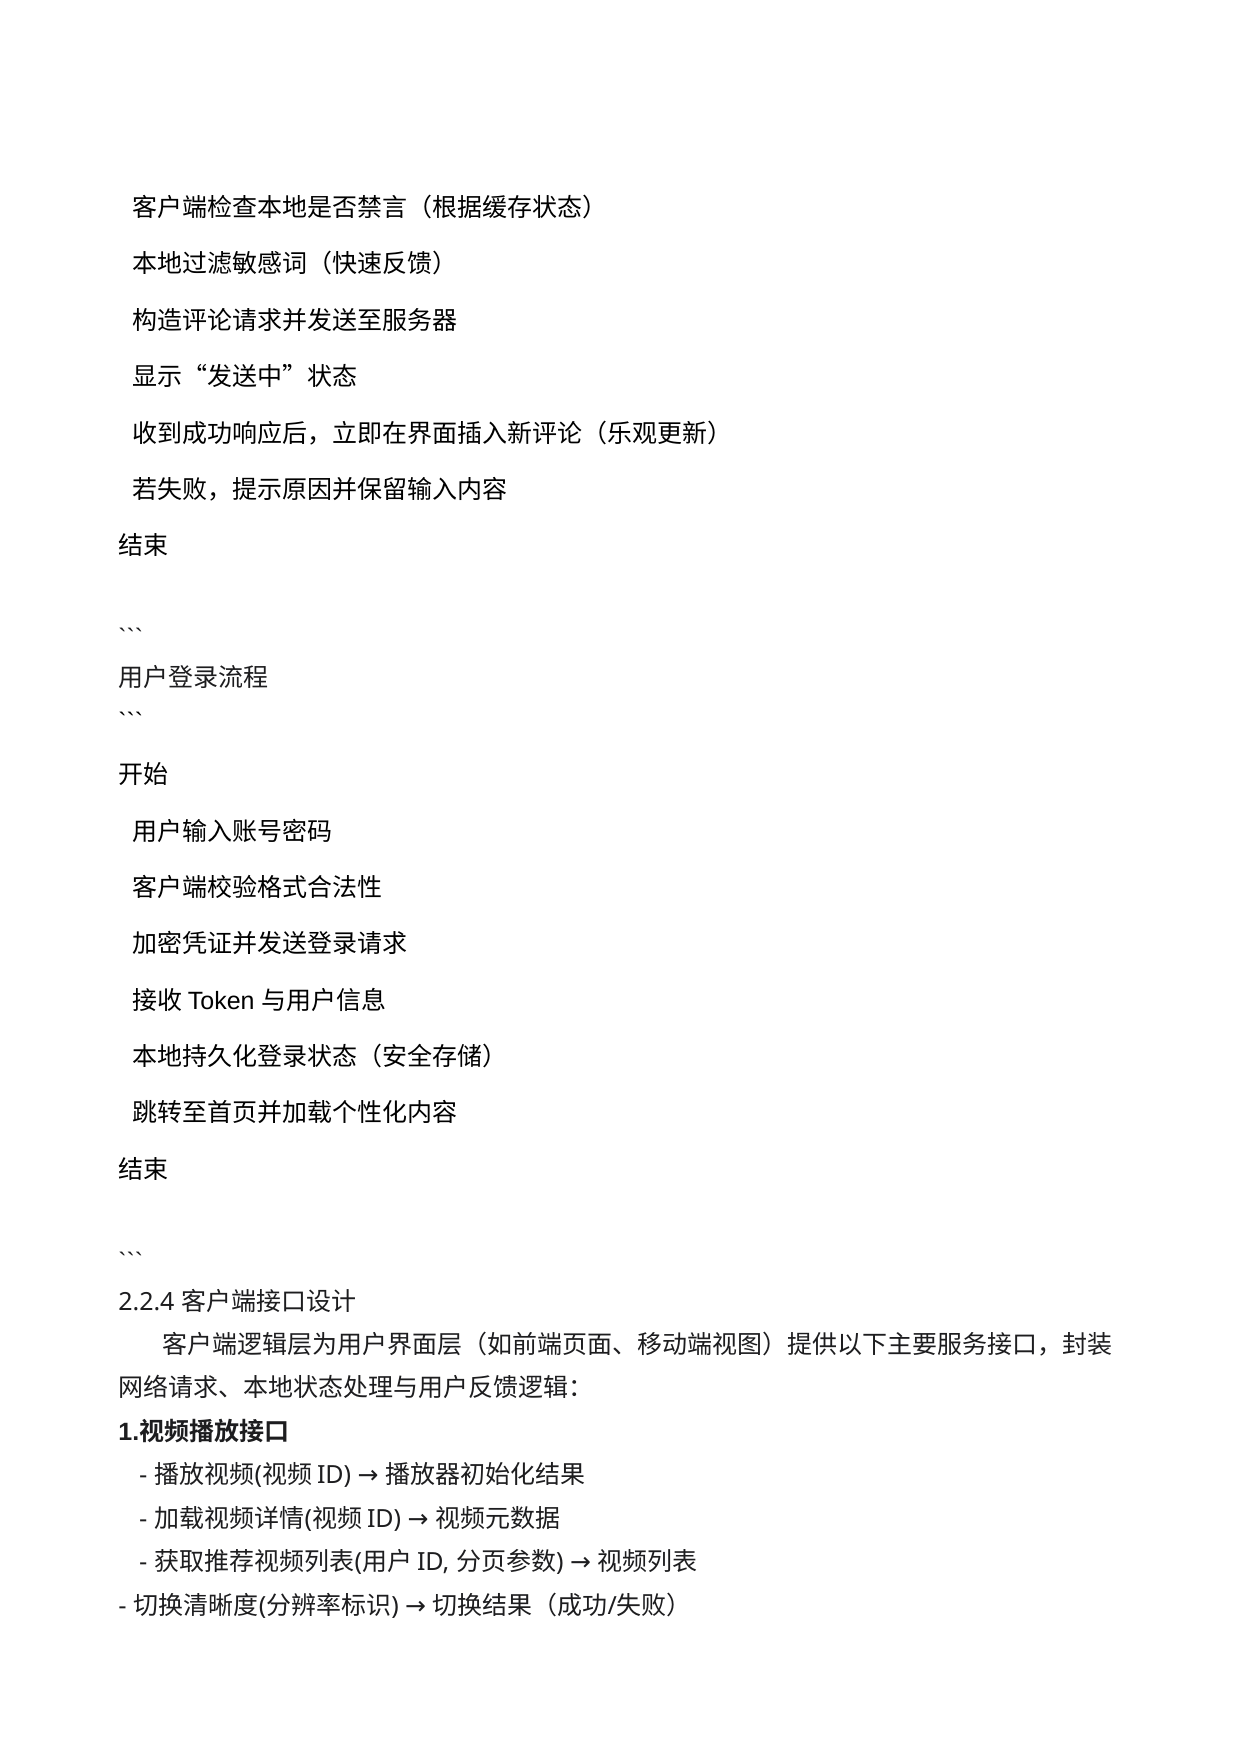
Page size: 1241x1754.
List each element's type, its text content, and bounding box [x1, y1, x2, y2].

text 构造评论请求并发送至服务器 [118, 300, 1122, 337]
text 结束 [118, 1149, 1122, 1186]
text ``` [118, 623, 1122, 652]
text 加密凭证并发送登录请求 [118, 924, 1122, 960]
text 1.视频播放接口 [118, 1411, 1122, 1448]
text ``` [118, 1247, 1122, 1275]
text 客户端校验格式合法性 [118, 867, 1122, 904]
text 客户端逻辑层为用户界面层（如前端页面、移动端视图）提供以下主要服务接口，封装网络请求、本地状态处理与用户反馈逻辑： [118, 1324, 1122, 1404]
text 跳转至首页并加载个性化内容 [118, 1093, 1122, 1129]
text 收到成功响应后，立即在界面插入新评论（乐观更新） [118, 413, 1122, 449]
text 若失败，提示原因并保留输入内容 [118, 469, 1122, 506]
text - 获取推荐视频列表(用户ID, 分页参数) → 视频列表 [118, 1542, 1122, 1578]
text 用户输入账号密码 [118, 811, 1122, 847]
text 2.2.4 客户端接口设计 [118, 1281, 1122, 1317]
text 本地持久化登录状态（安全存储） [118, 1037, 1122, 1073]
text - 切换清晰度(分辨率标识) → 切换结果（成功/失败） [118, 1585, 1122, 1621]
text 开始 [118, 755, 1122, 791]
text - 加载视频详情(视频ID) → 视频元数据 [118, 1498, 1122, 1534]
text 客户端检查本地是否禁言（根据缓存状态） [118, 188, 1122, 224]
text 结束 [118, 526, 1122, 562]
text ``` [118, 707, 1122, 736]
text 本地过滤敏感词（快速反馈） [118, 244, 1122, 280]
text 用户登录流程 [118, 657, 1122, 694]
text - 播放视频(视频ID) → 播放器初始化结果 [118, 1455, 1122, 1491]
text 显示“发送中”状态 [118, 357, 1122, 393]
text 接收 Token 与用户信息 [118, 980, 1122, 1016]
